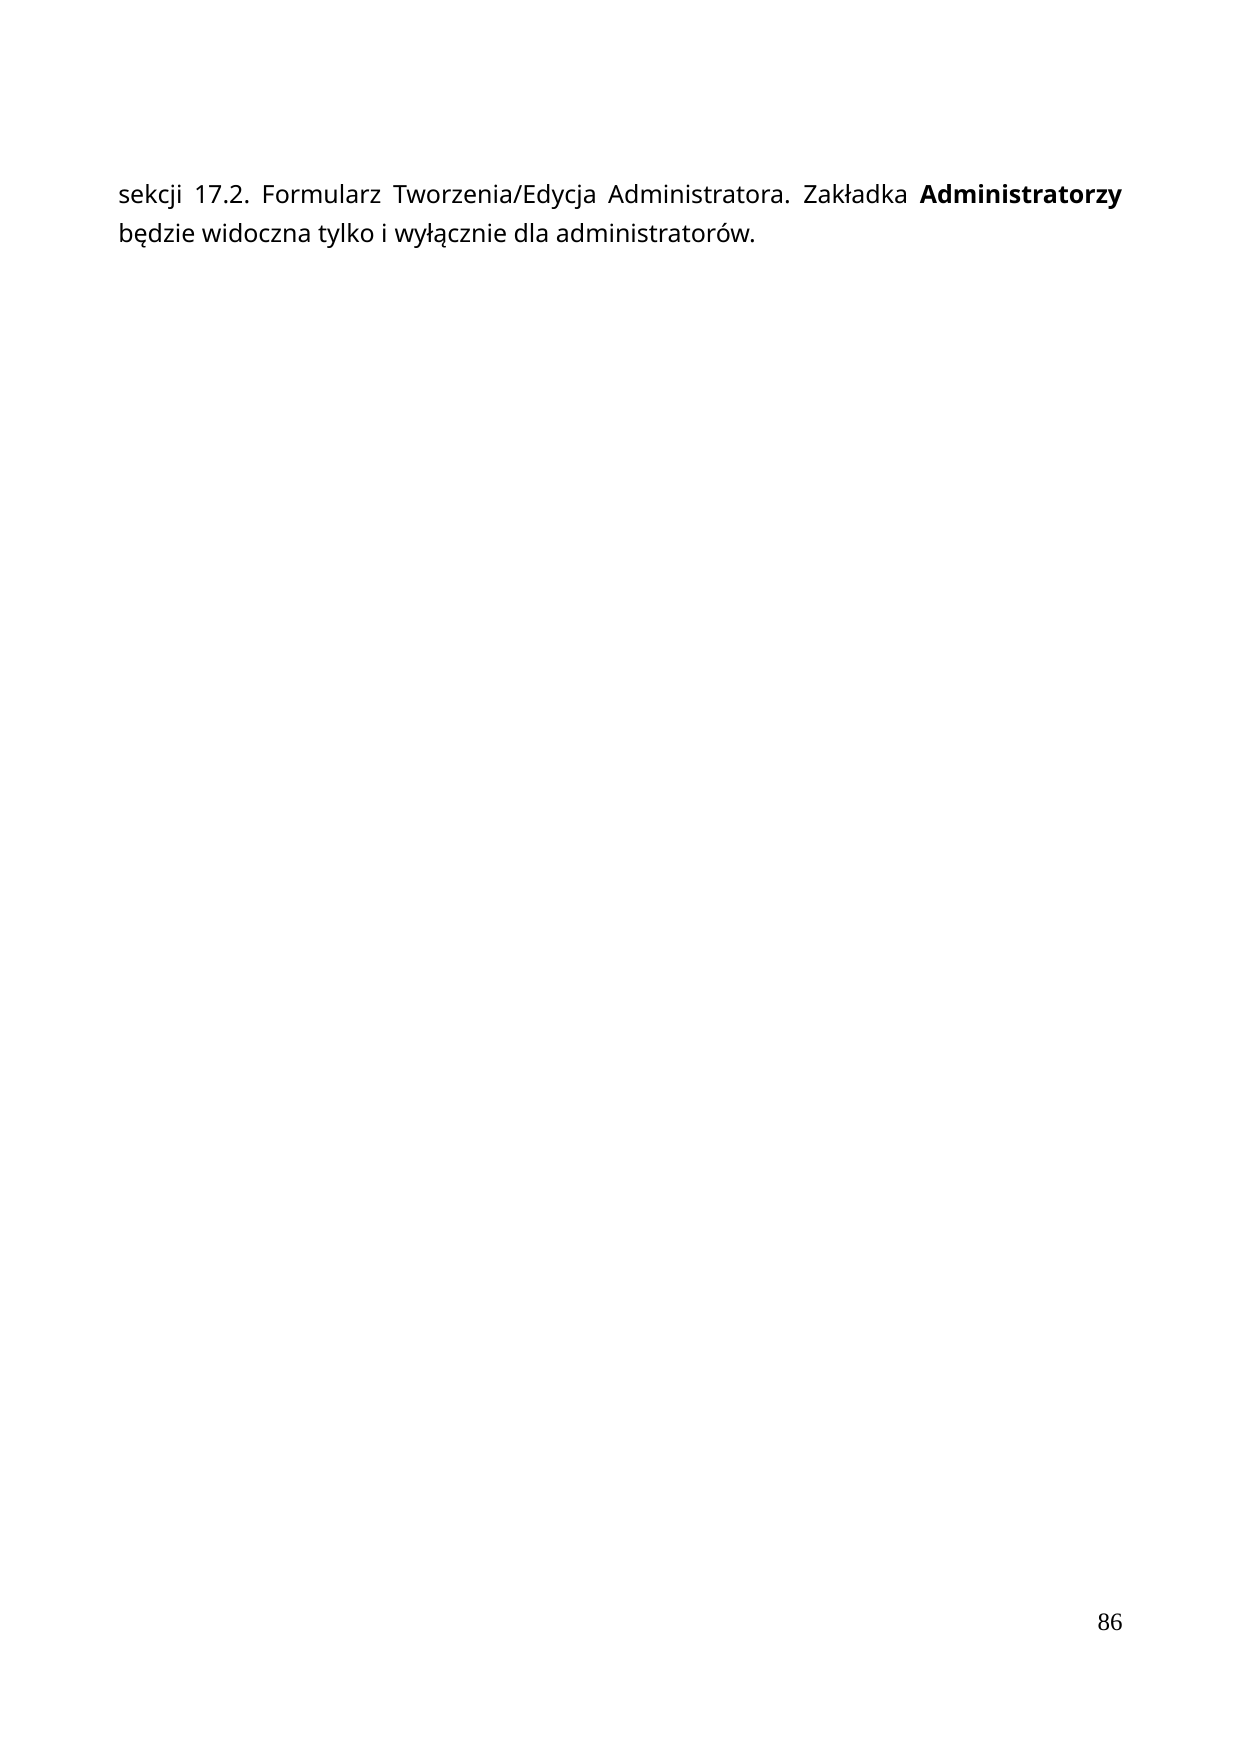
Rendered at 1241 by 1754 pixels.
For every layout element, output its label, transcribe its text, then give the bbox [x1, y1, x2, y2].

text sekcji 17.2. Formularz Tworzenia/Edycja Administratora. Zakładka Administratorzy będzie widoczna tylko i wyłącznie dla administratorów. [118, 176, 1122, 249]
